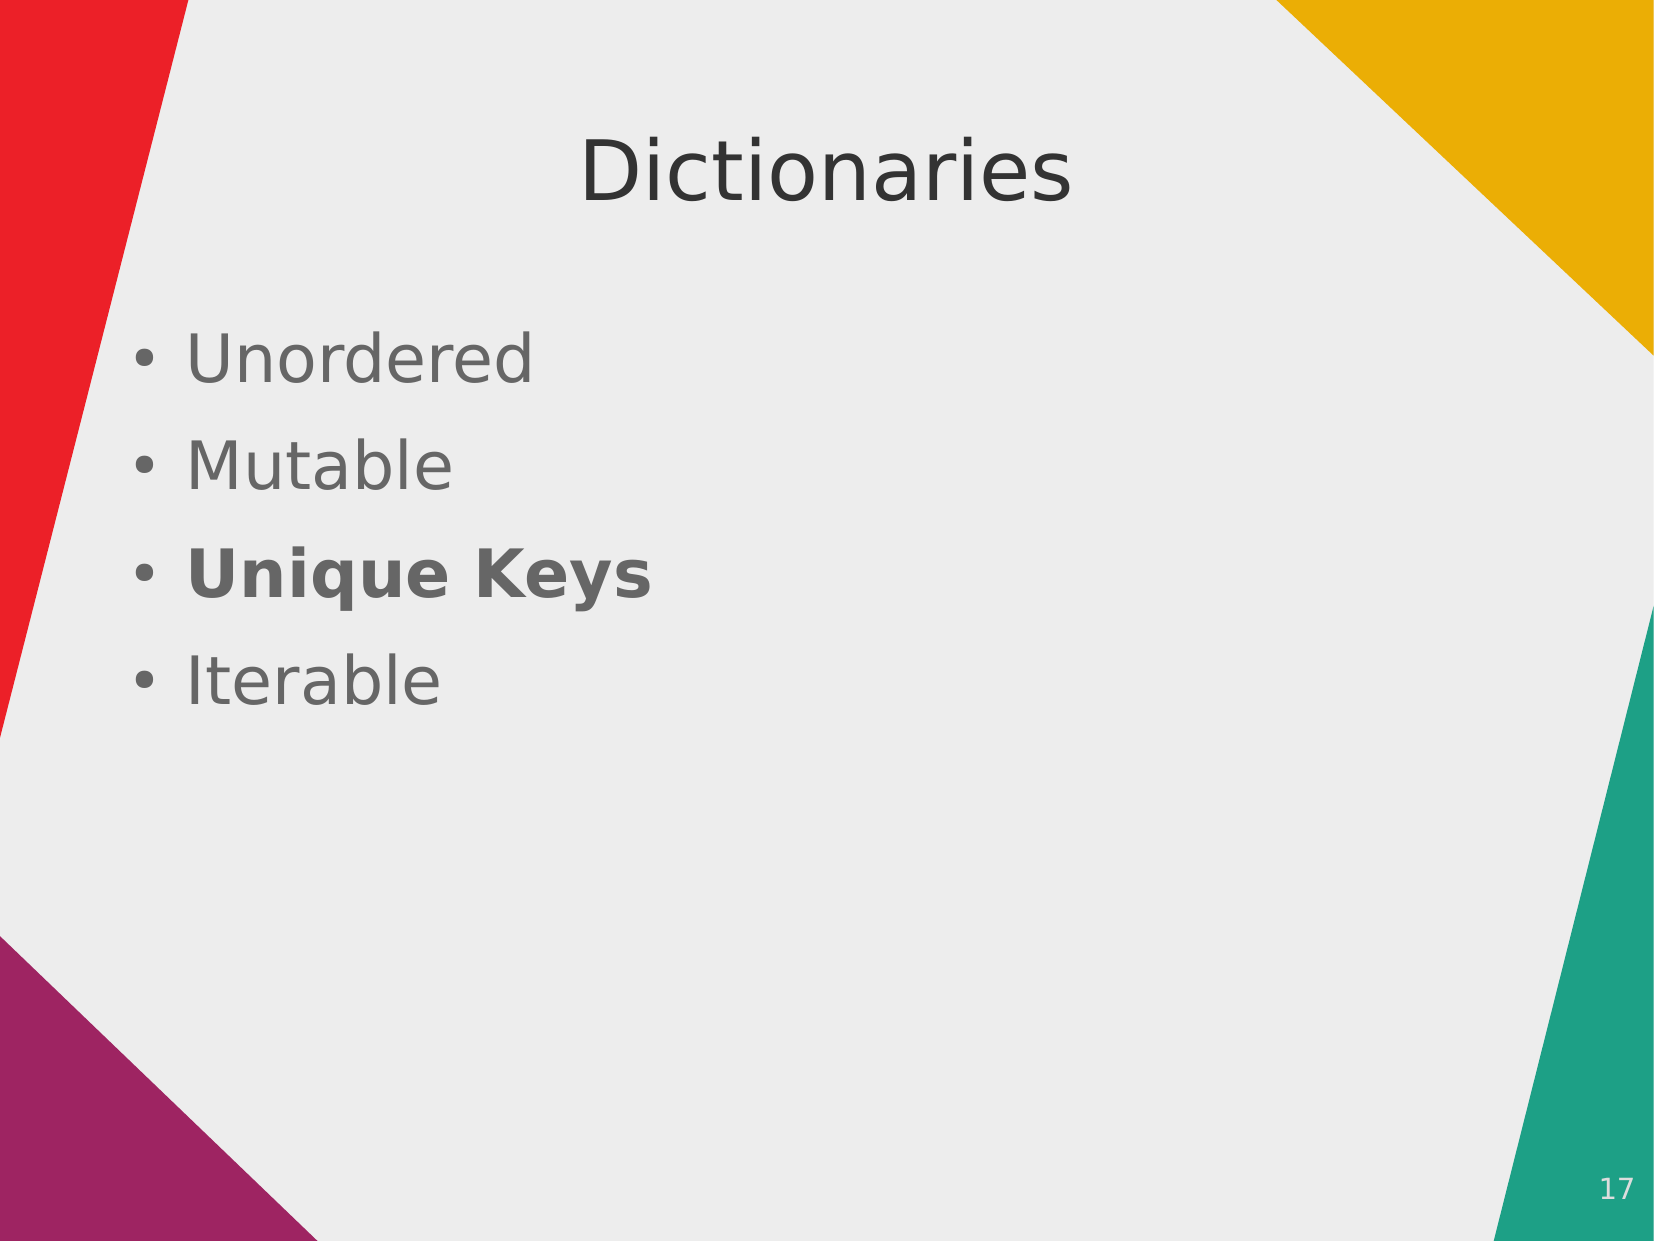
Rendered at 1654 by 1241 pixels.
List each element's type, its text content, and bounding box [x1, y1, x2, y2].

list Unordered Mutable Unique Keys Iterable [114, 320, 1539, 1014]
title Dictionaries [114, 73, 1539, 271]
